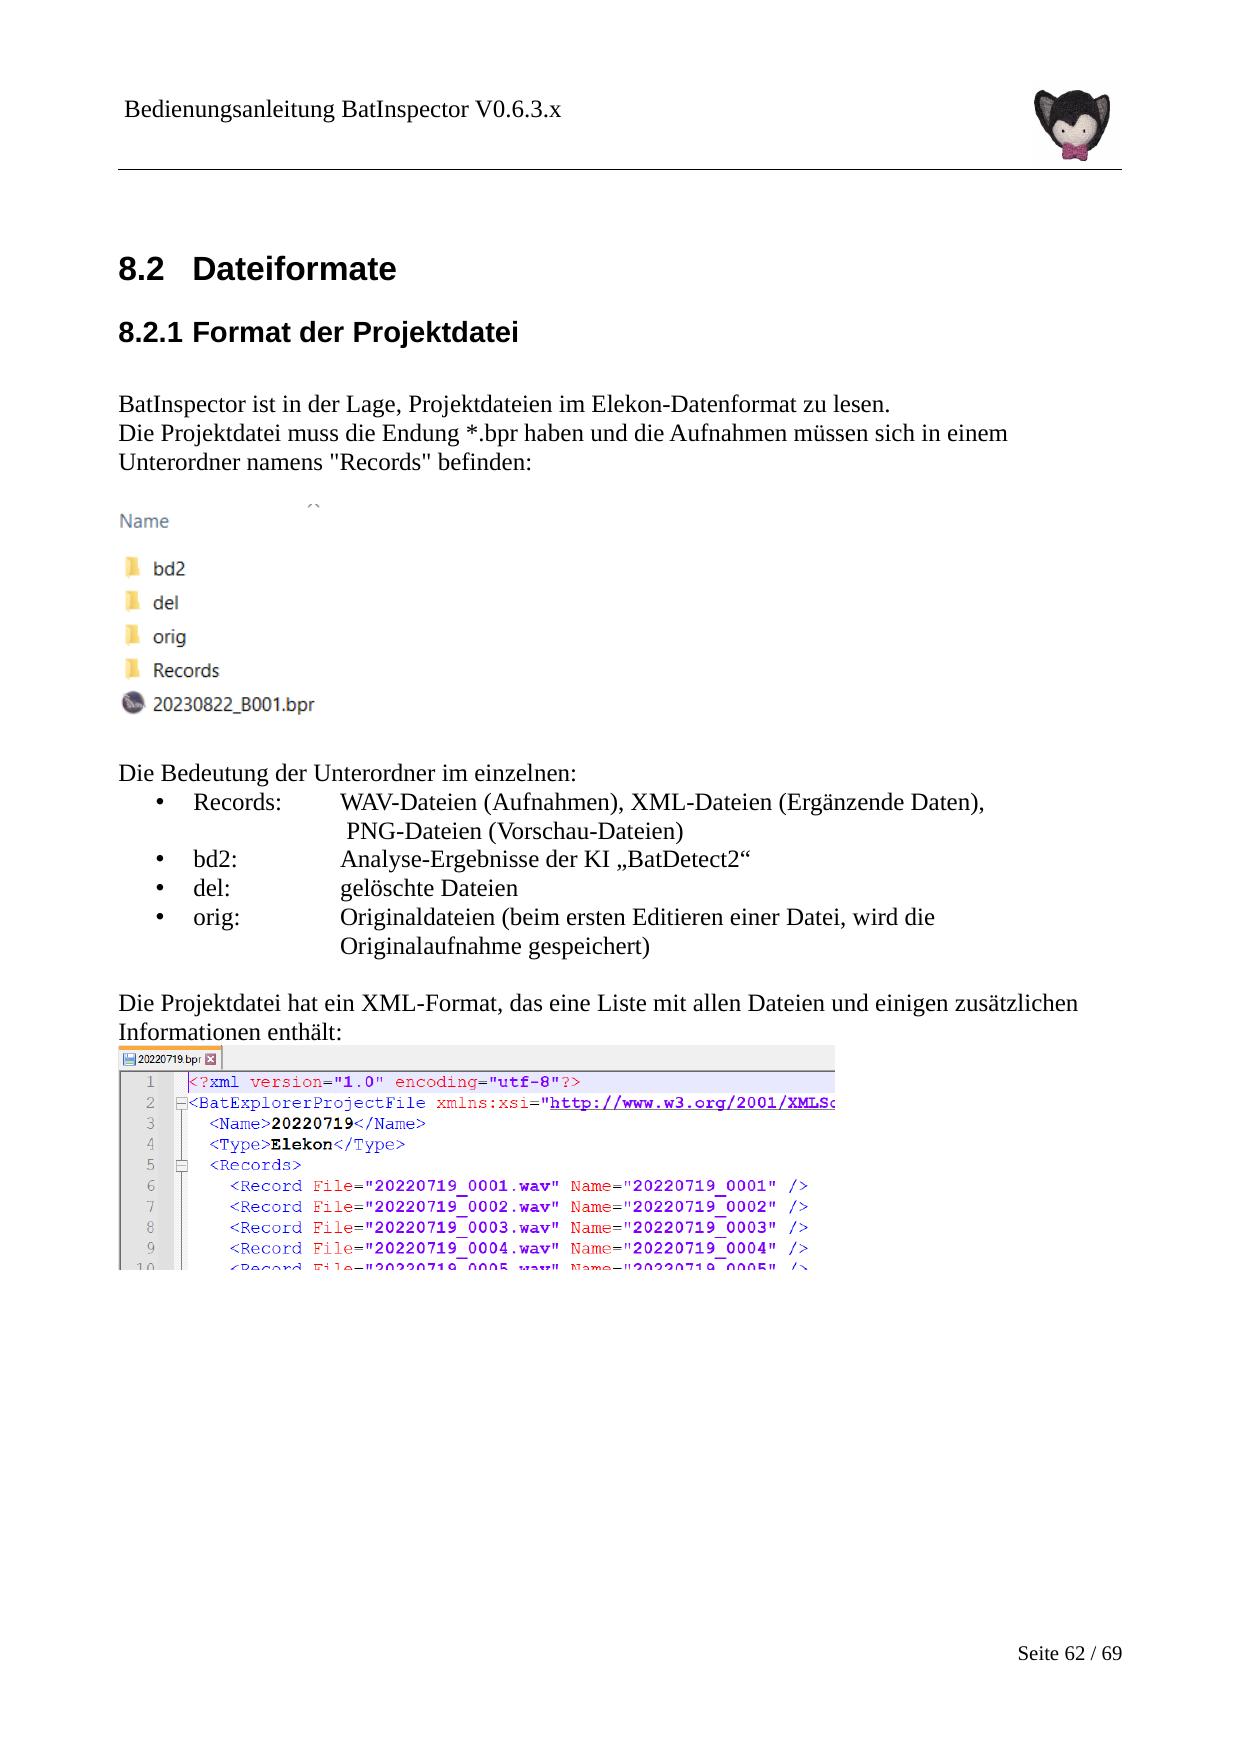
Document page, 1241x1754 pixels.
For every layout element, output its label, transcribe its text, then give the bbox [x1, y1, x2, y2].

picture [118, 504, 507, 730]
subtitle Dateiformate [118, 249, 1122, 288]
text Die Projektdatei hat ein XML-Format, das eine Liste mit allen Dateien und einigen zusätzlichen Informationen enthält: [118, 988, 1122, 1046]
list orig: Originaldateien (beim ersten Editieren einer Datei, wird die Originalaufnahme gespeichert) [156, 902, 1122, 988]
picture [118, 1045, 835, 1270]
list bd2: Analyse-Ergebnisse der KI „BatDetect2“ [156, 844, 1122, 873]
text Die Bedeutung der Unterordner im einzelnen: [118, 758, 1122, 787]
list del: gelöschte Dateien [156, 873, 1122, 902]
text BatInspector ist in der Lage, Projektdateien im Elekon-Datenformat zu lesen. Die Projektdatei muss die Endung *.bpr haben und die Aufnahmen müssen sich in einem Unterordner namens "Records" befinden: [118, 389, 1122, 504]
list Records: WAV-Dateien (Aufnahmen), XML-Dateien (Ergänzende Daten), PNG-Dateien (Vorschau-Dateien) [156, 787, 1122, 844]
subtitle Format der Projektdatei [118, 315, 1122, 348]
picture [1030, 80, 1119, 169]
